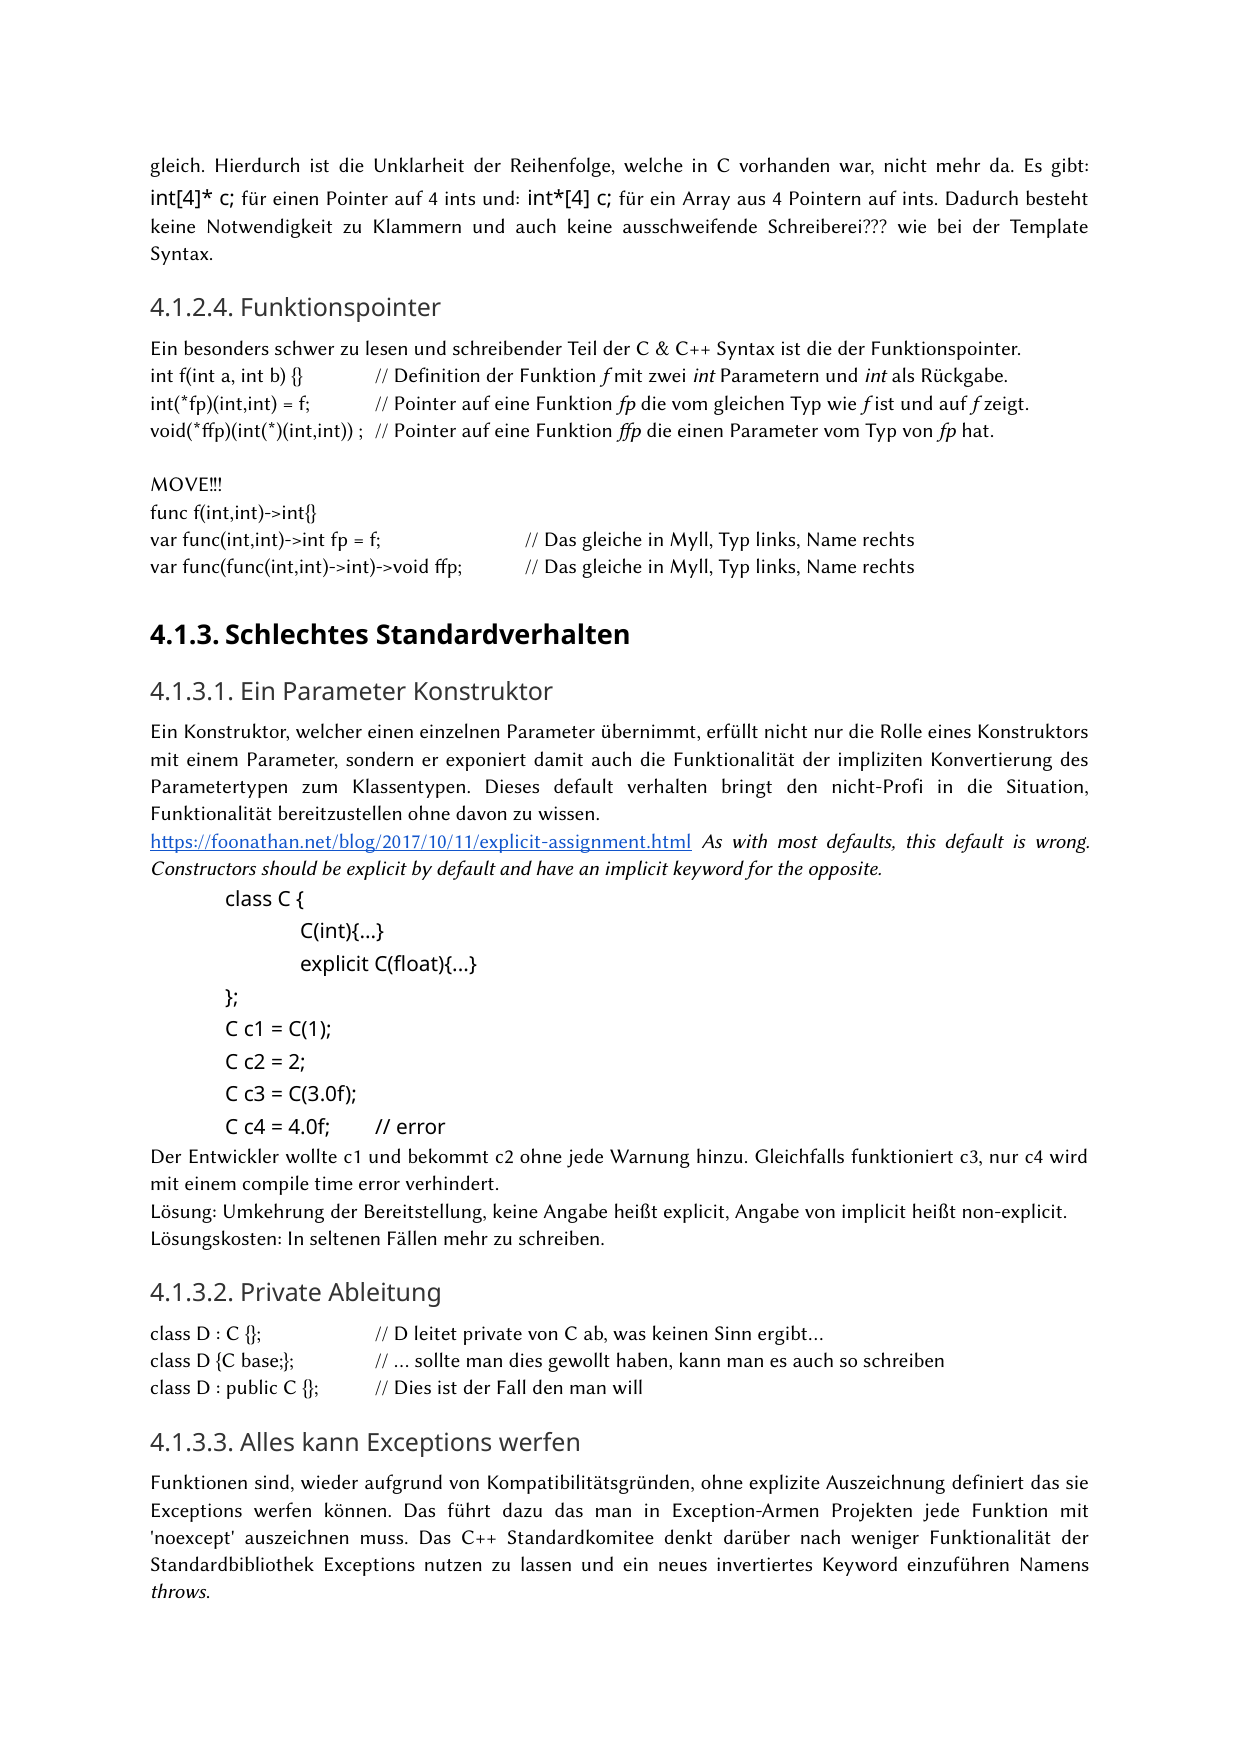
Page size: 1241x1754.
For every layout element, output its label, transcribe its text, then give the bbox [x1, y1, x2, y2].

text https://foonathan.net/blog/2017/10/11/explicit-assignment.html As with most defaults, this default is wrong. Constructors should be explicit by default and have an implicit keyword for the opposite. [150, 829, 1090, 880]
text Lösung: Umkehrung der Bereitstellung, keine Angabe heißt explicit, Angabe von implicit heißt non-explicit. [150, 1199, 1090, 1223]
text class C { [225, 884, 1090, 912]
subtitle Schlechtes Standardverhalten [150, 616, 1090, 653]
text void(*ffp)(int(*)(int,int)) ; // Pointer auf eine Funktion ffp die einen Parameter vom Typ von fp hat. [150, 419, 1090, 442]
subtitle Private Ableitung [150, 1275, 1090, 1309]
text var func(int,int)->int fp = f; // Das gleiche in Myll, Typ links, Name rechts [150, 528, 1090, 552]
subtitle Funktionspointer [150, 290, 1090, 324]
text Funktionen sind, wieder aufgrund von Kompatibilitätsgründen, ohne explizite Auszeichnung definiert das sie Exceptions werfen können. Das führt dazu das man in Exception-Armen Projekten jede Funktion mit 'noexcept' auszeichnen muss. Das C++ Standardkomitee denkt darüber nach weniger Funktionalität der Standardbibliothek Exceptions nutzen zu lassen und ein neues invertiertes Keyword einzuführen Namens throws. [150, 1471, 1090, 1604]
text C c1 = C(1); [225, 1014, 1090, 1043]
text C c4 = 4.0f; // error [225, 1112, 1090, 1141]
text Lösungskosten: In seltenen Fällen mehr zu schreiben. [150, 1227, 1090, 1250]
subtitle Alles kann Exceptions werfen [150, 1424, 1090, 1458]
text Ein besonders schwer zu lesen und schreibender Teil der C & C++ Syntax ist die der Funktionspointer. [150, 337, 1090, 361]
text C c3 = C(3.0f); [225, 1079, 1090, 1108]
text explicit C(float){...} [225, 949, 1090, 978]
text C c2 = 2; [225, 1047, 1090, 1075]
subtitle Ein Parameter Konstruktor [150, 673, 1090, 707]
text }; [225, 982, 1090, 1010]
text MOVE!!! [150, 473, 1090, 497]
text gleich. Hierdurch ist die Unklarheit der Reihenfolge, welche in C vorhanden war, nicht mehr da. Es gibt: int[4]* c; für einen Pointer auf 4 ints und: int*[4] c; für ein Array aus 4 Pointern auf ints. Dadurch besteht keine Notwendigkeit zu Klammern und auch keine ausschweifende Schreiberei??? wie bei der Template Syntax. [150, 150, 1090, 266]
text Der Entwickler wollte c1 und bekommt c2 ohne jede Warnung hinzu. Gleichfalls funktioniert c3, nur c4 wird mit einem compile time error verhindert. [150, 1145, 1090, 1196]
text class D : public C {}; // Dies ist der Fall den man will [150, 1376, 1090, 1400]
text int f(int a, int b) {} // Definition der Funktion f mit zwei int Parametern und int als Rückgabe. [150, 364, 1090, 388]
text class D {C base;}; // … sollte man dies gewollt haben, kann man es auch so schreiben [150, 1349, 1090, 1373]
text C(int){...} [225, 917, 1090, 945]
text func f(int,int)->int{} [150, 501, 1090, 524]
text var func(func(int,int)->int)->void ffp; // Das gleiche in Myll, Typ links, Name rechts [150, 555, 1090, 579]
text int(*fp)(int,int) = f; // Pointer auf eine Funktion fp die vom gleichen Typ wie f ist und auf f zeigt. [150, 391, 1090, 415]
text class D : C {}; // D leitet private von C ab, was keinen Sinn ergibt… [150, 1322, 1090, 1345]
text Ein Konstruktor, welcher einen einzelnen Parameter übernimmt, erfüllt nicht nur die Rolle eines Konstruktors mit einem Parameter, sondern er exponiert damit auch die Funktionalität der impliziten Konvertierung des Parametertypen zum Klassentypen. Dieses default verhalten bringt den nicht-Profi in die Situation, Funktionalität bereitzustellen ohne davon zu wissen. [150, 720, 1090, 826]
